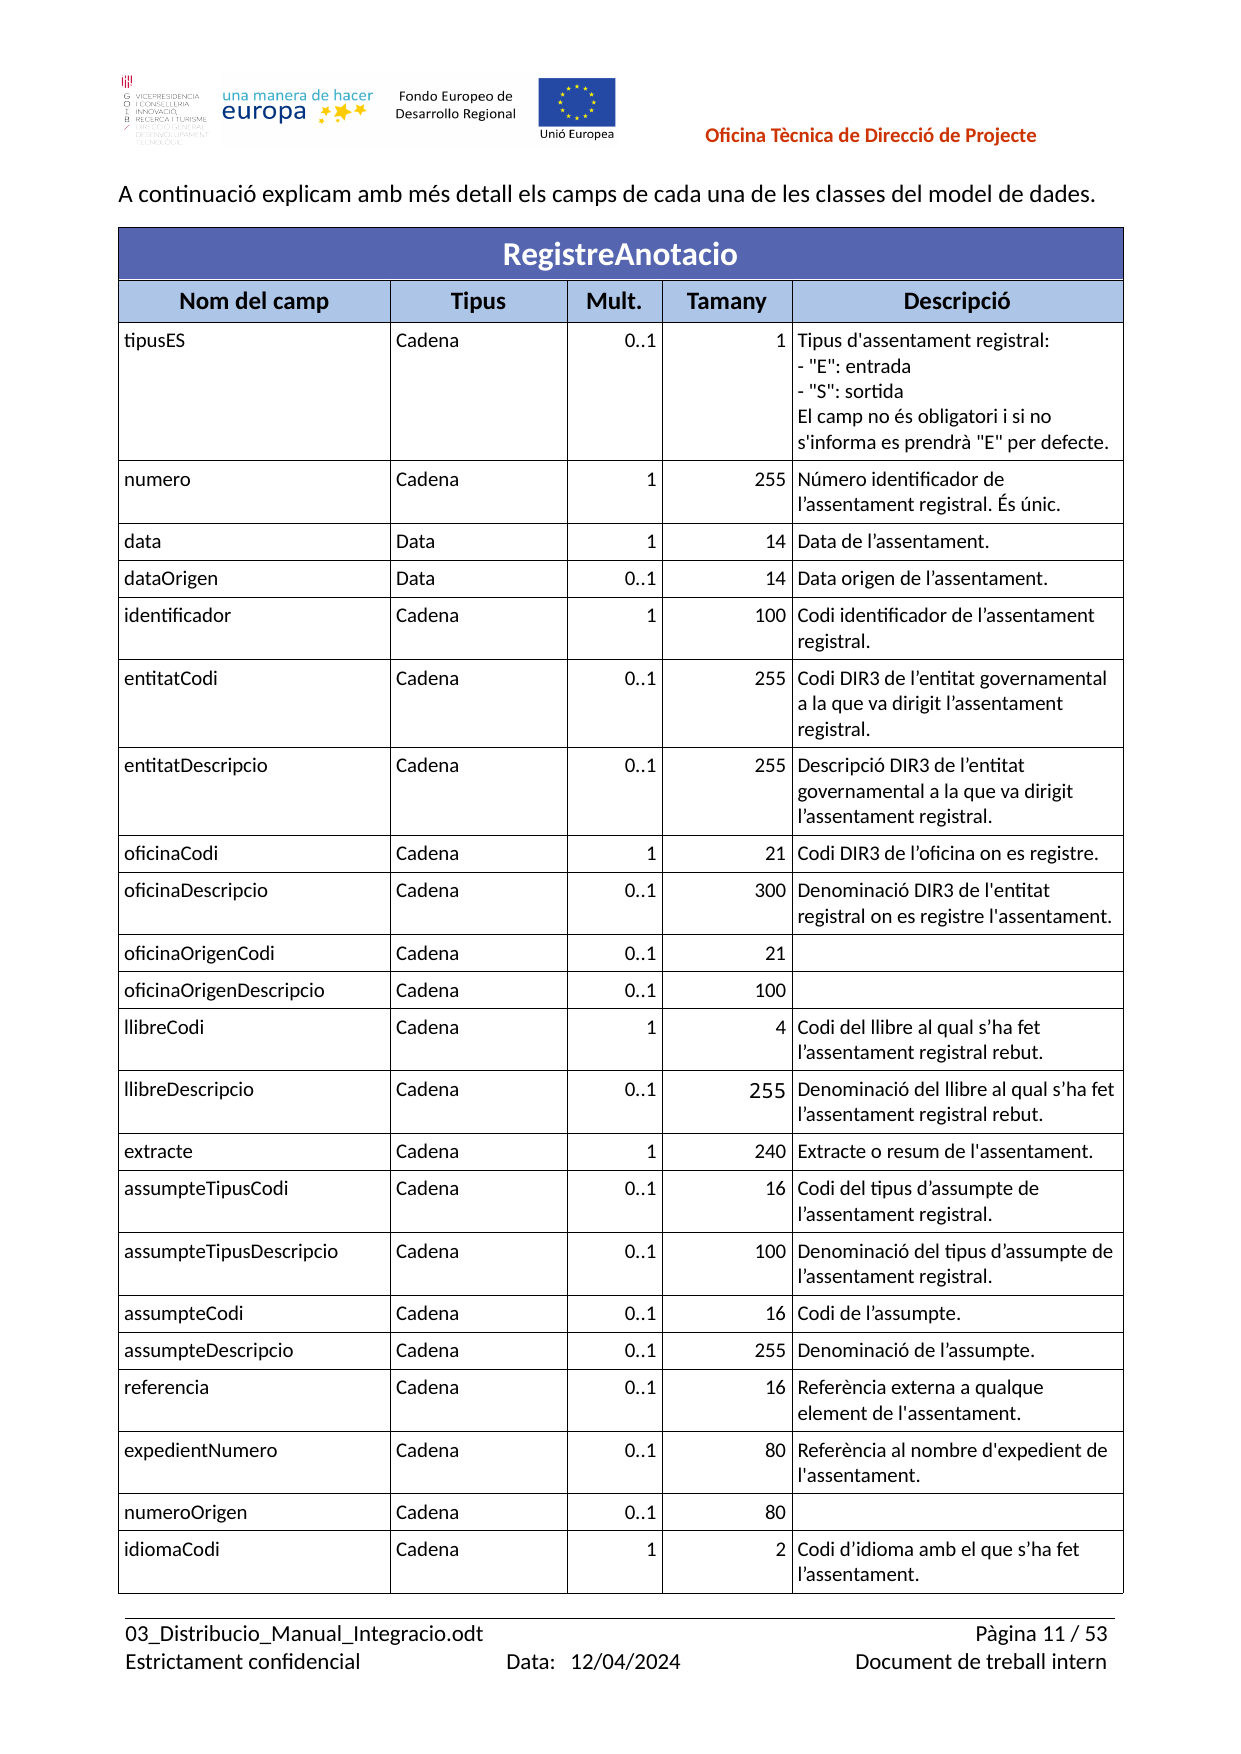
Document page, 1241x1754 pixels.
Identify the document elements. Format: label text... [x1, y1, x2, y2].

table_cell [793, 972, 1123, 1008]
table_cell Cadena [391, 1333, 567, 1368]
table_cell Número identificador de l’assentament registral. És únic. [793, 461, 1123, 523]
table_cell 21 [663, 836, 792, 872]
table_cell Cadena [391, 1494, 567, 1530]
table_cell Descripció [793, 281, 1123, 322]
table_cell Denominació del tipus d’assumpte de l’assentament registral. [793, 1233, 1123, 1294]
table_cell 1 [568, 1531, 662, 1593]
table_cell identificador [119, 598, 390, 659]
table_cell numero [119, 461, 390, 523]
table_cell Data [391, 524, 567, 560]
table_cell extracte [119, 1134, 390, 1170]
table_cell Referència al nombre d'expedient de l'assentament. [793, 1432, 1123, 1493]
table_cell 4 [663, 1009, 792, 1070]
table_cell Cadena [391, 873, 567, 934]
table_cell Data origen de l’assentament. [793, 561, 1123, 597]
table_cell 0..1 [568, 1233, 662, 1294]
table_cell assumpteDescripcio [119, 1333, 390, 1368]
table_cell 1 [568, 1009, 662, 1070]
table_cell 21 [663, 935, 792, 971]
table_cell idiomaCodi [119, 1531, 390, 1593]
table_cell 100 [663, 972, 792, 1008]
table_cell 1 [663, 323, 792, 460]
table_cell 0..1 [568, 1296, 662, 1332]
table_cell 0..1 [568, 1370, 662, 1431]
table_cell Denominació de l’assumpte. [793, 1333, 1123, 1368]
table_cell Cadena [391, 836, 567, 872]
table_cell [793, 935, 1123, 971]
table_header RegistreAnotacio [119, 228, 1123, 279]
table_cell 300 [663, 873, 792, 934]
table_cell oficinaDescripcio [119, 873, 390, 934]
table_cell 0..1 [568, 1494, 662, 1530]
table_cell 0..1 [568, 972, 662, 1008]
table_cell Cadena [391, 935, 567, 971]
table_cell Cadena [391, 1296, 567, 1332]
table_cell assumpteCodi [119, 1296, 390, 1332]
table_cell Codi DIR3 de l’oficina on es registre. [793, 836, 1123, 872]
table_cell oficinaOrigenDescripcio [119, 972, 390, 1008]
table_cell 2 [663, 1531, 792, 1593]
table_cell 240 [663, 1134, 792, 1170]
table_cell Cadena [391, 598, 567, 659]
table_cell llibreCodi [119, 1009, 390, 1070]
table_cell numeroOrigen [119, 1494, 390, 1530]
table_cell 0..1 [568, 561, 662, 597]
table_cell 1 [568, 461, 662, 523]
table_cell Denominació DIR3 de l'entitat registral on es registre l'assentament. [793, 873, 1123, 934]
table_cell [793, 1494, 1123, 1530]
picture [118, 73, 213, 147]
table_cell entitatCodi [119, 660, 390, 747]
table_cell 1 [568, 598, 662, 659]
table_cell tipusES [119, 323, 390, 460]
table_cell Referència externa a qualque element de l'assentament. [793, 1370, 1123, 1431]
table_cell 0..1 [568, 873, 662, 934]
table_cell Tipus [391, 281, 567, 322]
table_cell 16 [663, 1296, 792, 1332]
table_cell 80 [663, 1432, 792, 1493]
table_cell 0..1 [568, 323, 662, 460]
table_cell Cadena [391, 660, 567, 747]
table_cell Cadena [391, 1009, 567, 1070]
table_cell oficinaCodi [119, 836, 390, 872]
table_cell Codi DIR3 de l’entitat governamental a la que va dirigit l’assentament registral. [793, 660, 1123, 747]
table_cell 1 [568, 836, 662, 872]
table_cell Tamany [663, 281, 792, 322]
table_cell Cadena [391, 1531, 567, 1593]
table_cell Cadena [391, 1171, 567, 1232]
picture [219, 73, 621, 147]
table_cell 0..1 [568, 1432, 662, 1493]
table_cell 255 [663, 660, 792, 747]
text A continuació explicam amb més detall els camps de cada una de les classes del model de dades. [118, 178, 1122, 208]
table_cell 100 [663, 1233, 792, 1294]
table_cell 0..1 [568, 1071, 662, 1133]
table_cell 80 [663, 1494, 792, 1530]
table_cell Tipus d'assentament registral: - "E": entrada - "S": sortida El camp no és obligatori i si no s'informa es prendrà "E" per defecte. [793, 323, 1123, 460]
table_cell Cadena [391, 1233, 567, 1294]
table_cell expedientNumero [119, 1432, 390, 1493]
table_cell Data [391, 561, 567, 597]
table_cell 0..1 [568, 935, 662, 971]
table_cell dataOrigen [119, 561, 390, 597]
table_cell 0..1 [568, 748, 662, 835]
table_cell Cadena [391, 1071, 567, 1133]
table_cell Nom del camp [119, 281, 390, 322]
table_cell Cadena [391, 972, 567, 1008]
table_cell Codi del tipus d’assumpte de l’assentament registral. [793, 1171, 1123, 1232]
table_cell Codi de l’assumpte. [793, 1296, 1123, 1332]
table_cell Codi identificador de l’assentament registral. [793, 598, 1123, 659]
table_cell 255 [663, 461, 792, 523]
table_cell Mult. [568, 281, 662, 322]
table_cell llibreDescripcio [119, 1071, 390, 1133]
table_cell data [119, 524, 390, 560]
table_cell assumpteTipusCodi [119, 1171, 390, 1232]
table_cell assumpteTipusDescripcio [119, 1233, 390, 1294]
table_cell 16 [663, 1370, 792, 1431]
table_cell Codi del llibre al qual s’ha fet l’assentament registral rebut. [793, 1009, 1123, 1070]
table_cell entitatDescripcio [119, 748, 390, 835]
table_cell 14 [663, 524, 792, 560]
table_cell Cadena [391, 461, 567, 523]
table_cell Cadena [391, 323, 567, 460]
table_cell 0..1 [568, 660, 662, 747]
table_cell 255 [663, 1071, 792, 1133]
table_cell 0..1 [568, 1333, 662, 1368]
table_cell Codi d’idioma amb el que s’ha fet l’assentament. [793, 1531, 1123, 1593]
table_cell Extracte o resum de l'assentament. [793, 1134, 1123, 1170]
table_cell referencia [119, 1370, 390, 1431]
table_cell 14 [663, 561, 792, 597]
table_cell Cadena [391, 1134, 567, 1170]
table_cell 255 [663, 1333, 792, 1368]
table_cell oficinaOrigenCodi [119, 935, 390, 971]
table_cell Data de l’assentament. [793, 524, 1123, 560]
table_cell Cadena [391, 1432, 567, 1493]
table_cell 100 [663, 598, 792, 659]
table_cell Cadena [391, 1370, 567, 1431]
table_cell 1 [568, 524, 662, 560]
table_cell Denominació del llibre al qual s’ha fet l’assentament registral rebut. [793, 1071, 1123, 1133]
table_cell 1 [568, 1134, 662, 1170]
table_cell Cadena [391, 748, 567, 835]
table_cell Descripció DIR3 de l’entitat governamental a la que va dirigit l’assentament registral. [793, 748, 1123, 835]
table_cell 0..1 [568, 1171, 662, 1232]
table_cell 16 [663, 1171, 792, 1232]
table_cell 255 [663, 748, 792, 835]
